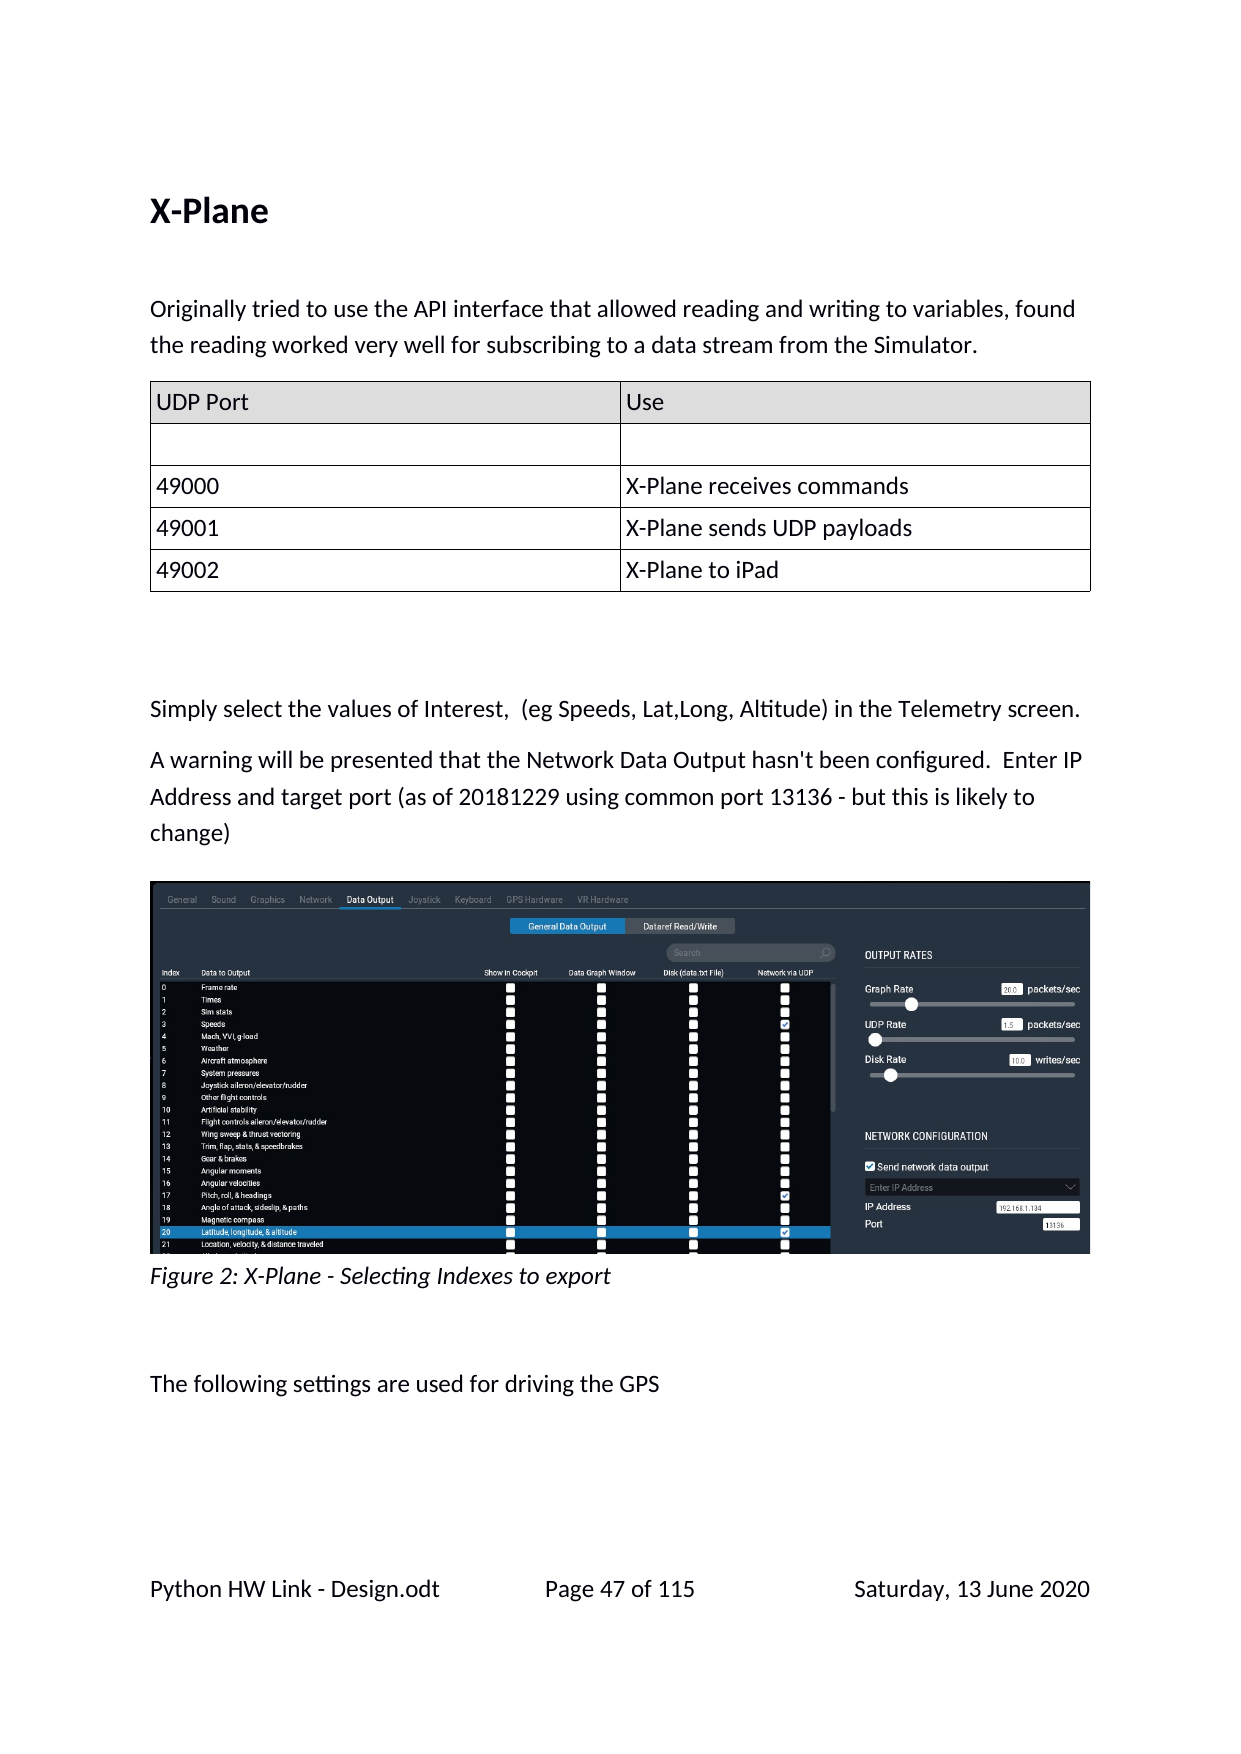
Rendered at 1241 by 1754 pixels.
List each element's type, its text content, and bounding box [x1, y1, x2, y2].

text A warning will be presented that the Network Data Output hasn't been configured. Enter IP Address and target port (as of 20181229 using common port 13136 - but this is likely to change) [150, 744, 1090, 848]
subtitle X-Plane [150, 187, 1090, 233]
table_cell X-Plane sends UDP payloads [621, 508, 1090, 549]
table_cell X-Plane receives commands [621, 466, 1090, 507]
picture [150, 881, 1091, 1254]
text Figure 2: X-Plane - Selecting Indexes to export [150, 1254, 1090, 1291]
table_cell [151, 424, 620, 465]
table_cell 49001 [151, 508, 620, 549]
table_header UDP Port [151, 382, 620, 423]
text Originally tried to use the API interface that allowed reading and writing to variables, found the reading worked very well for subscribing to a data stream from the Simulator. [150, 293, 1090, 360]
table_header Use [621, 382, 1090, 423]
table_cell 49002 [151, 550, 620, 591]
table_cell 49000 [151, 466, 620, 507]
table_cell [621, 424, 1090, 465]
text The following settings are used for driving the GPS [150, 1369, 1090, 1399]
text Simply select the values of Interest, (eg Speeds, Lat,Long, Altitude) in the Telemetry screen. [150, 693, 1090, 724]
table_cell X-Plane to iPad [621, 550, 1090, 591]
